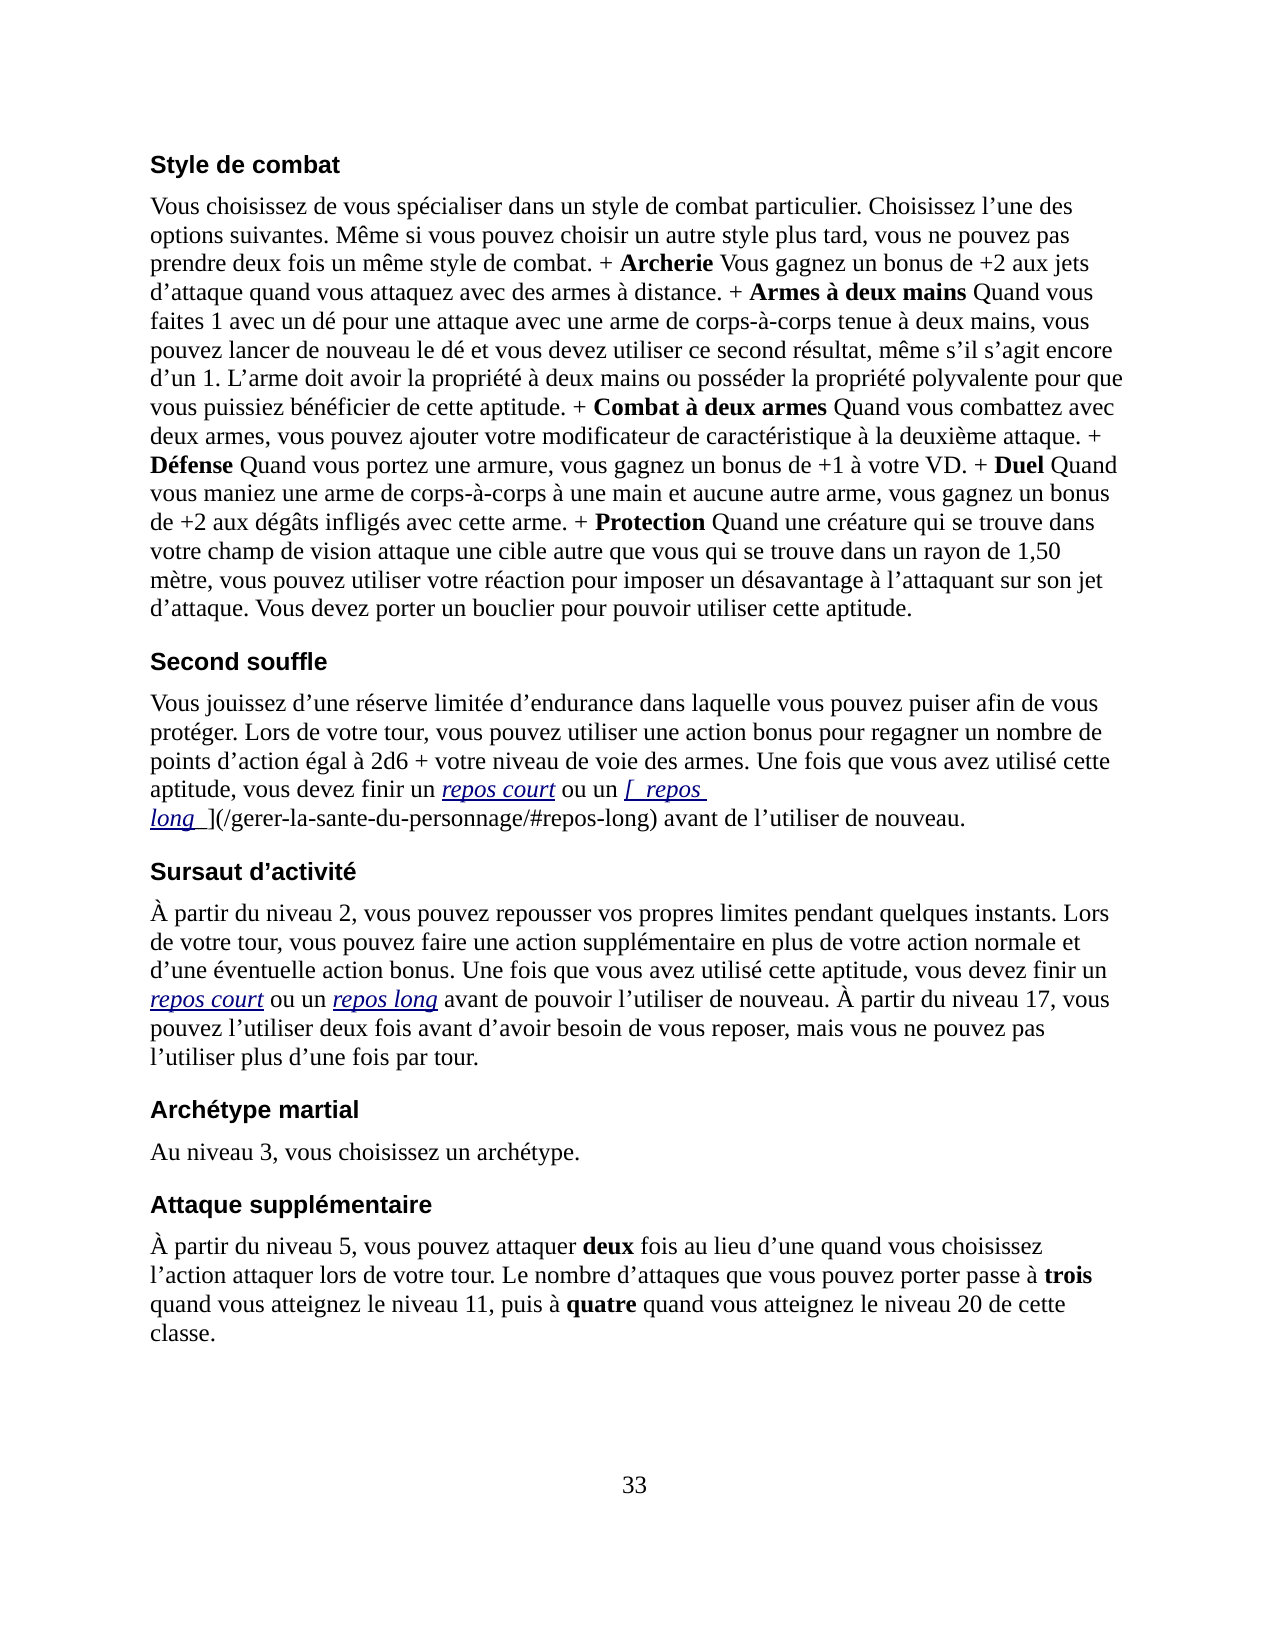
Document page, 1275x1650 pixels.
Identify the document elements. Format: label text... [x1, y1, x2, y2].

subtitle Second souffle [150, 647, 1125, 676]
text Vous choisissez de vous spécialiser dans un style de combat particulier. Choisissez l’une des options suivantes. Même si vous pouvez choisir un autre style plus tard, vous ne pouvez pas prendre deux fois un même style de combat. + Archerie Vous gagnez un bonus de +2 aux jets d’attaque quand vous attaquez avec des armes à distance. + Armes à deux mains Quand vous faites 1 avec un dé pour une attaque avec une arme de corps-à-corps tenue à deux mains, vous pouvez lancer de nouveau le dé et vous devez utiliser ce second résultat, même s’il s’agit encore d’un 1. L’arme doit avoir la propriété à deux mains ou posséder la propriété polyvalente pour que vous puissiez bénéficier de cette aptitude. + Combat à deux armes Quand vous combattez avec deux armes, vous pouvez ajouter votre modificateur de caractéristique à la deuxième attaque. + Défense Quand vous portez une armure, vous gagnez un bonus de +1 à votre VD. + Duel Quand vous maniez une arme de corps-à-corps à une main et aucune autre arme, vous gagnez un bonus de +2 aux dégâts infligés avec cette arme. + Protection Quand une créature qui se trouve dans votre champ de vision attaque une cible autre que vous qui se trouve dans un rayon de 1,50 mètre, vous pouvez utiliser votre réaction pour imposer un désavantage à l’attaquant sur son jet d’attaque. Vous devez porter un bouclier pour pouvoir utiliser cette aptitude. [150, 191, 1125, 622]
text À partir du niveau 2, vous pouvez repousser vos propres limites pendant quelques instants. Lors de votre tour, vous pouvez faire une action supplémentaire en plus de votre action normale et d’une éventuelle action bonus. Une fois que vous avez utilisé cette aptitude, vous devez finir un repos court ou un repos long avant de pouvoir l’utiliser de nouveau. À partir du niveau 17, vous pouvez l’utiliser deux fois avant d’avoir besoin de vous reposer, mais vous ne pouvez pas l’utiliser plus d’une fois par tour. [150, 898, 1125, 1071]
text Au niveau 3, vous choisissez un archétype. [150, 1137, 1125, 1165]
subtitle Style de combat [150, 150, 1125, 178]
subtitle Sursaut d’activité [150, 857, 1125, 886]
text Vous jouissez d’une réserve limitée d’endurance dans laquelle vous pouvez puiser afin de vous protéger. Lors de votre tour, vous pouvez utiliser une action bonus pour regagner un nombre de points d’action égal à 2d6 + votre niveau de voie des armes. Une fois que vous avez utilisé cette aptitude, vous devez finir un repos court ou un [_repos long_](/gerer-la-sante-du-personnage/#repos-long) avant de l’utiliser de nouveau. [150, 688, 1125, 832]
subtitle Archétype martial [150, 1096, 1125, 1124]
text À partir du niveau 5, vous pouvez attaquer deux fois au lieu d’une quand vous choisissez l’action attaquer lors de votre tour. Le nombre d’attaques que vous pouvez porter passe à trois quand vous atteignez le niveau 11, puis à quatre quand vous atteignez le niveau 20 de cette classe. [150, 1231, 1125, 1346]
subtitle Attaque supplémentaire [150, 1190, 1125, 1219]
